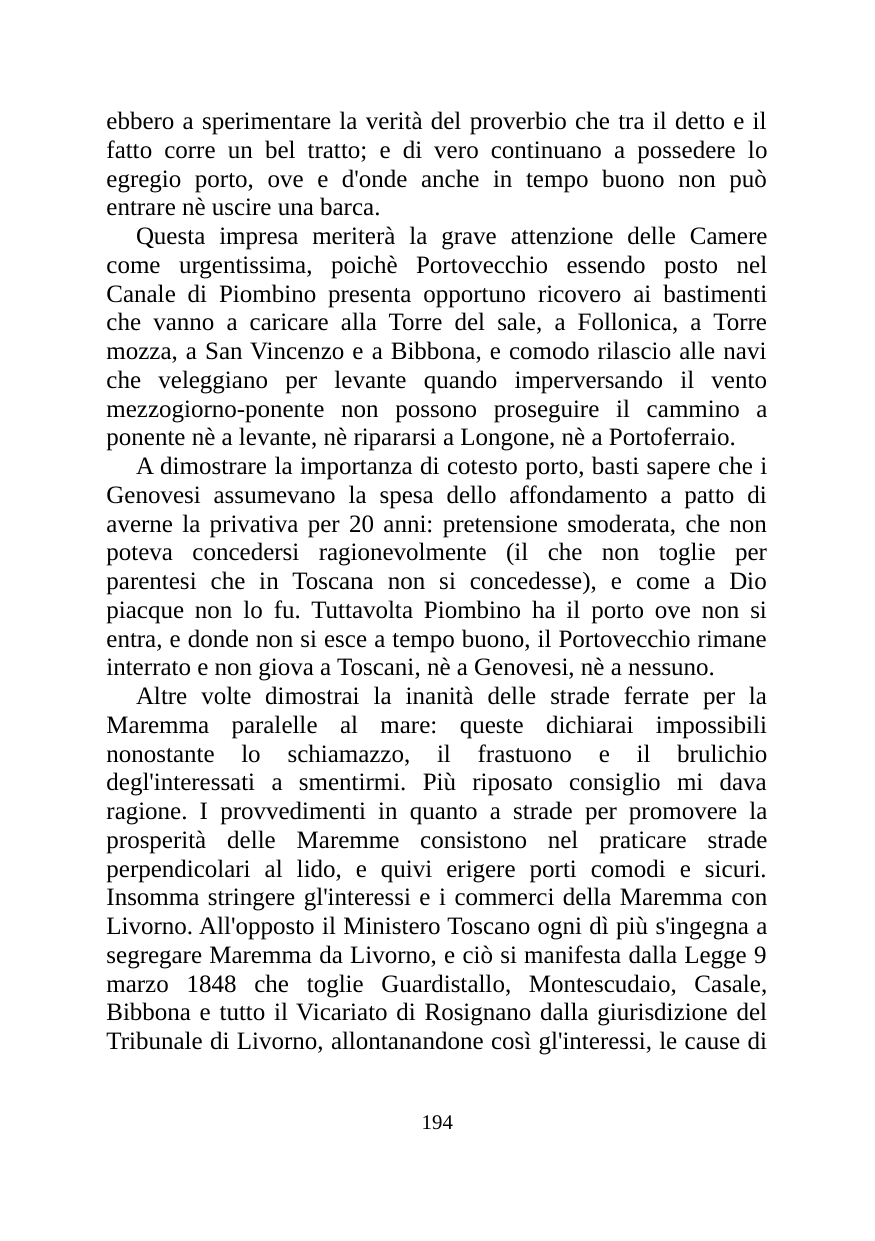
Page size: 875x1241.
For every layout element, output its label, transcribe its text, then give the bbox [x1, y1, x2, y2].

text Questa impresa meriterà la grave attenzione delle Camere come urgentissima, poichè Portovecchio essendo posto nel Canale di Piombino presenta opportuno ricovero ai bastimenti che vanno a caricare alla Torre del sale, a Follonica, a Torre mozza, a San Vincenzo e a Bibbona, e comodo rilascio alle navi che veleggiano per levante quando imperversando il vento mezzogiorno-ponente non possono proseguire il cammino a ponente nè a levante, nè ripararsi a Longone, nè a Portoferraio. [106, 221, 768, 451]
text Altre volte dimostrai la inanità delle strade ferrate per la Maremma paralelle al mare: queste dichiarai impossibili nonostante lo schiamazzo, il frastuono e il brulichio degl'interessati a smentirmi. Più riposato consiglio mi dava ragione. I provvedimenti in quanto a strade per promovere la prosperità delle Maremme consistono nel praticare strade perpendicolari al lido, e quivi erigere porti comodi e sicuri. Insomma stringere gl'interessi e i commerci della Maremma con Livorno. All'opposto il Ministero Toscano ogni dì più s'ingegna a segregare Maremma da Livorno, e ciò si manifesta dalla Legge 9 marzo 1848 che toglie Guardistallo, Montescudaio, Casale, Bibbona e tutto il Vicariato di Rosignano dalla giurisdizione del Tribunale di Livorno, allontanandone così gl'interessi, le cause di [106, 681, 768, 1055]
text A dimostrare la importanza di cotesto porto, basti sapere che i Genovesi assumevano la spesa dello affondamento a patto di averne la privativa per 20 anni: pretensione smoderata, che non poteva concedersi ragionevolmente (il che non toglie per parentesi che in Toscana non si concedesse), e come a Dio piacque non lo fu. Tuttavolta Piombino ha il porto ove non si entra, e donde non si esce a tempo buono, il Portovecchio rimane interrato e non giova a Toscani, nè a Genovesi, nè a nessuno. [106, 451, 768, 681]
text ebbero a sperimentare la verità del proverbio che tra il detto e il fatto corre un bel tratto; e di vero continuano a possedere lo egregio porto, ove e d'onde anche in tempo buono non può entrare nè uscire una barca. [106, 106, 768, 221]
